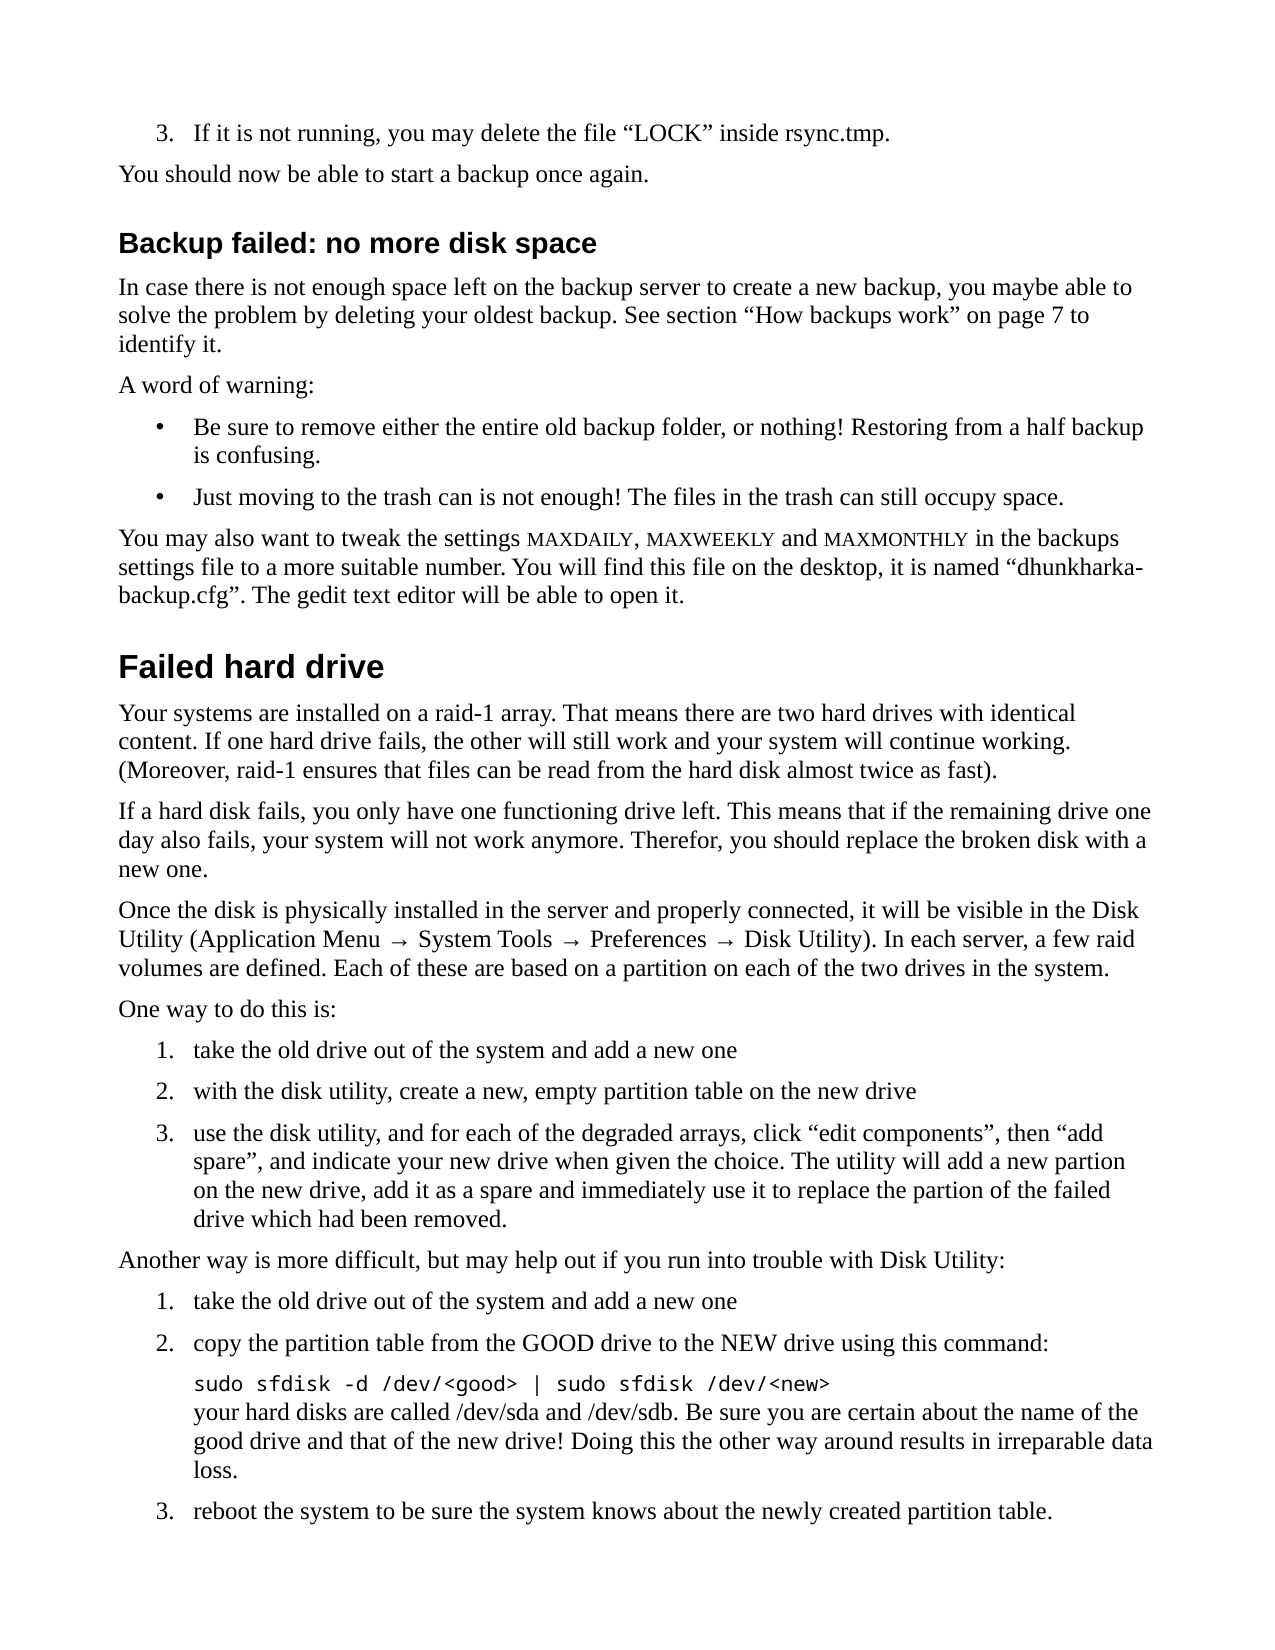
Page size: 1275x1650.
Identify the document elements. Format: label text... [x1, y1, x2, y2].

text Once the disk is physically installed in the server and properly connected, it will be visible in the Disk Utility (Application Menu → System Tools → Preferences → Disk Utility). In each server, a few raid volumes are defined. Each of these are based on a partition on each of the two drives in the system. [118, 895, 1157, 981]
list with the disk utility, create a new, empty partition table on the new drive [156, 1076, 1157, 1105]
list Be sure to remove either the entire old backup folder, or nothing! Restoring from a half backup is confusing. [156, 412, 1157, 469]
list copy the partition table from the GOOD drive to the NEW drive using this command: [156, 1328, 1157, 1356]
text Another way is more difficult, but may help out if you run into trouble with Disk Utility: [118, 1245, 1157, 1274]
list take the old drive out of the system and add a new one [156, 1035, 1157, 1064]
text If a hard disk fails, you only have one functioning drive left. This means that if the remaining drive one day also fails, your system will not work anymore. Therefor, you should replace the broken disk with a new one. [118, 796, 1157, 883]
subtitle Backup failed: no more disk space [118, 226, 1157, 259]
list reboot the system to be sure the system knows about the newly created partition table. [156, 1496, 1157, 1525]
text Your systems are installed on a raid-1 array. That means there are two hard drives with identical content. If one hard drive fails, the other will still work and your system will continue working. (Moreover, raid-1 ensures that files can be read from the hard disk almost twice as fast). [118, 698, 1157, 784]
list If it is not running, you may delete the file “LOCK” inside rsync.tmp. [156, 118, 1157, 147]
list take the old drive out of the system and add a new one [156, 1286, 1157, 1315]
text You should now be able to start a backup once again. [118, 159, 1157, 188]
text A word of warning: [118, 370, 1157, 399]
list your hard disks are called /dev/sda and /dev/sdb. Be sure you are certain about the name of the good drive and that of the new drive! Doing this the other way around results in irreparable data loss. [156, 1397, 1157, 1483]
text You may also want to tweak the settings maxdaily, maxweekly and maxmonthly in the backups settings file to a more suitable number. You will find this file on the desktop, it is named “dhunkharka-backup.cfg”. The gedit text editor will be able to open it. [118, 523, 1157, 609]
text In case there is not enough space left on the backup server to create a new backup, you maybe able to solve the problem by deleting your oldest backup. See section “How backups work” on page 7 to identify it. [118, 272, 1157, 358]
text One way to do this is: [118, 994, 1157, 1023]
subtitle Failed hard drive [118, 647, 1157, 685]
list sudo sfdisk -d /dev/<good> | sudo sfdisk /dev/<new> [156, 1369, 1157, 1397]
list use the disk utility, and for each of the degraded arrays, click “edit components”, then “add spare”, and indicate your new drive when given the choice. The utility will add a new partion on the new drive, add it as a spare and immediately use it to replace the partion of the failed drive which had been removed. [156, 1118, 1157, 1233]
list Just moving to the trash can is not enough! The files in the trash can still occupy space. [156, 482, 1157, 510]
